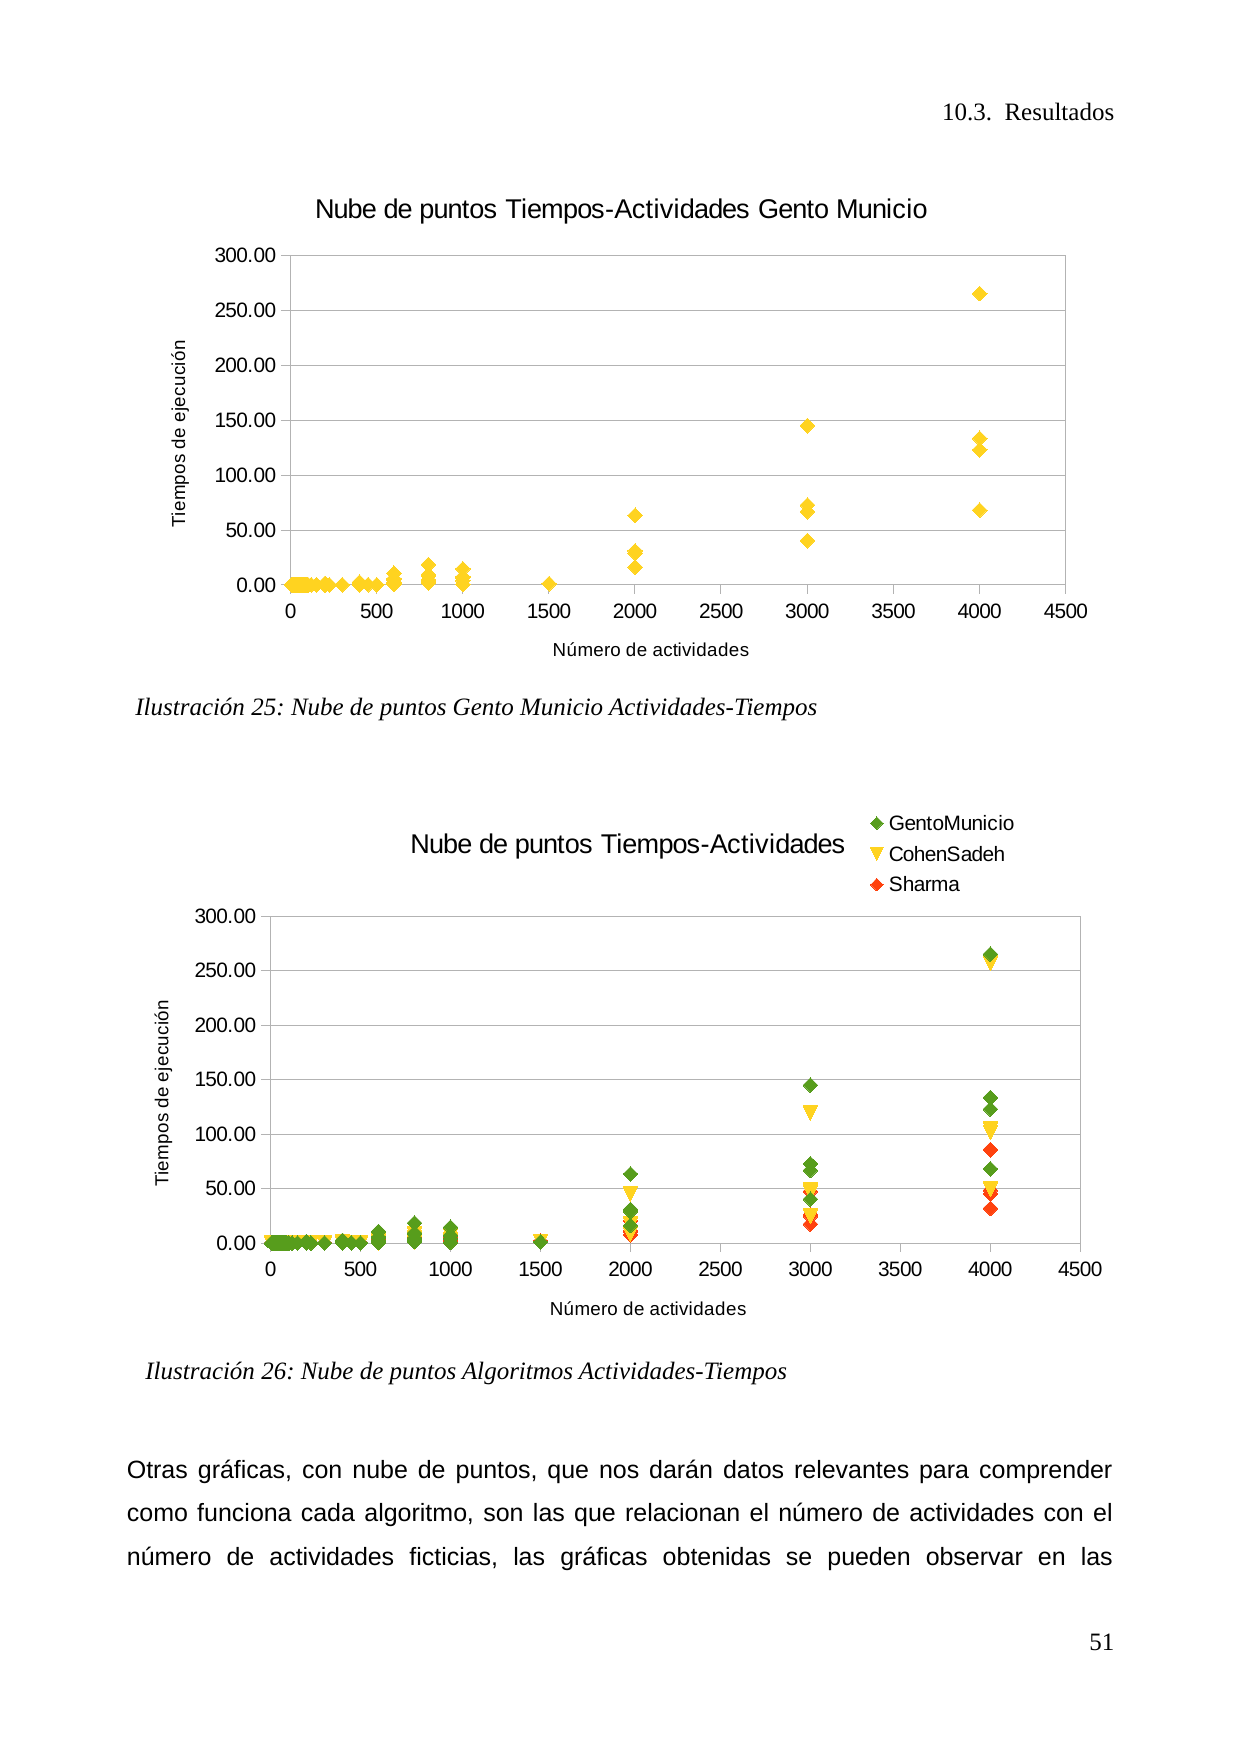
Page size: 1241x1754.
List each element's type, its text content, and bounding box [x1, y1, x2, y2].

text Ilustración 25: Nube de puntos Gento Municio Actividades-Tiempos [135, 692, 1107, 720]
text Ilustración 26: Nube de puntos Algoritmos Actividades-Tiempos [145, 1357, 1111, 1385]
text Otras gráficas, con nube de puntos, que nos darán datos relevantes para comprender como funciona cada algoritmo, son las que relacionan el número de actividades con el número de actividades ficticias, las gráficas obtenidas se pueden observar en las [127, 1455, 1114, 1570]
